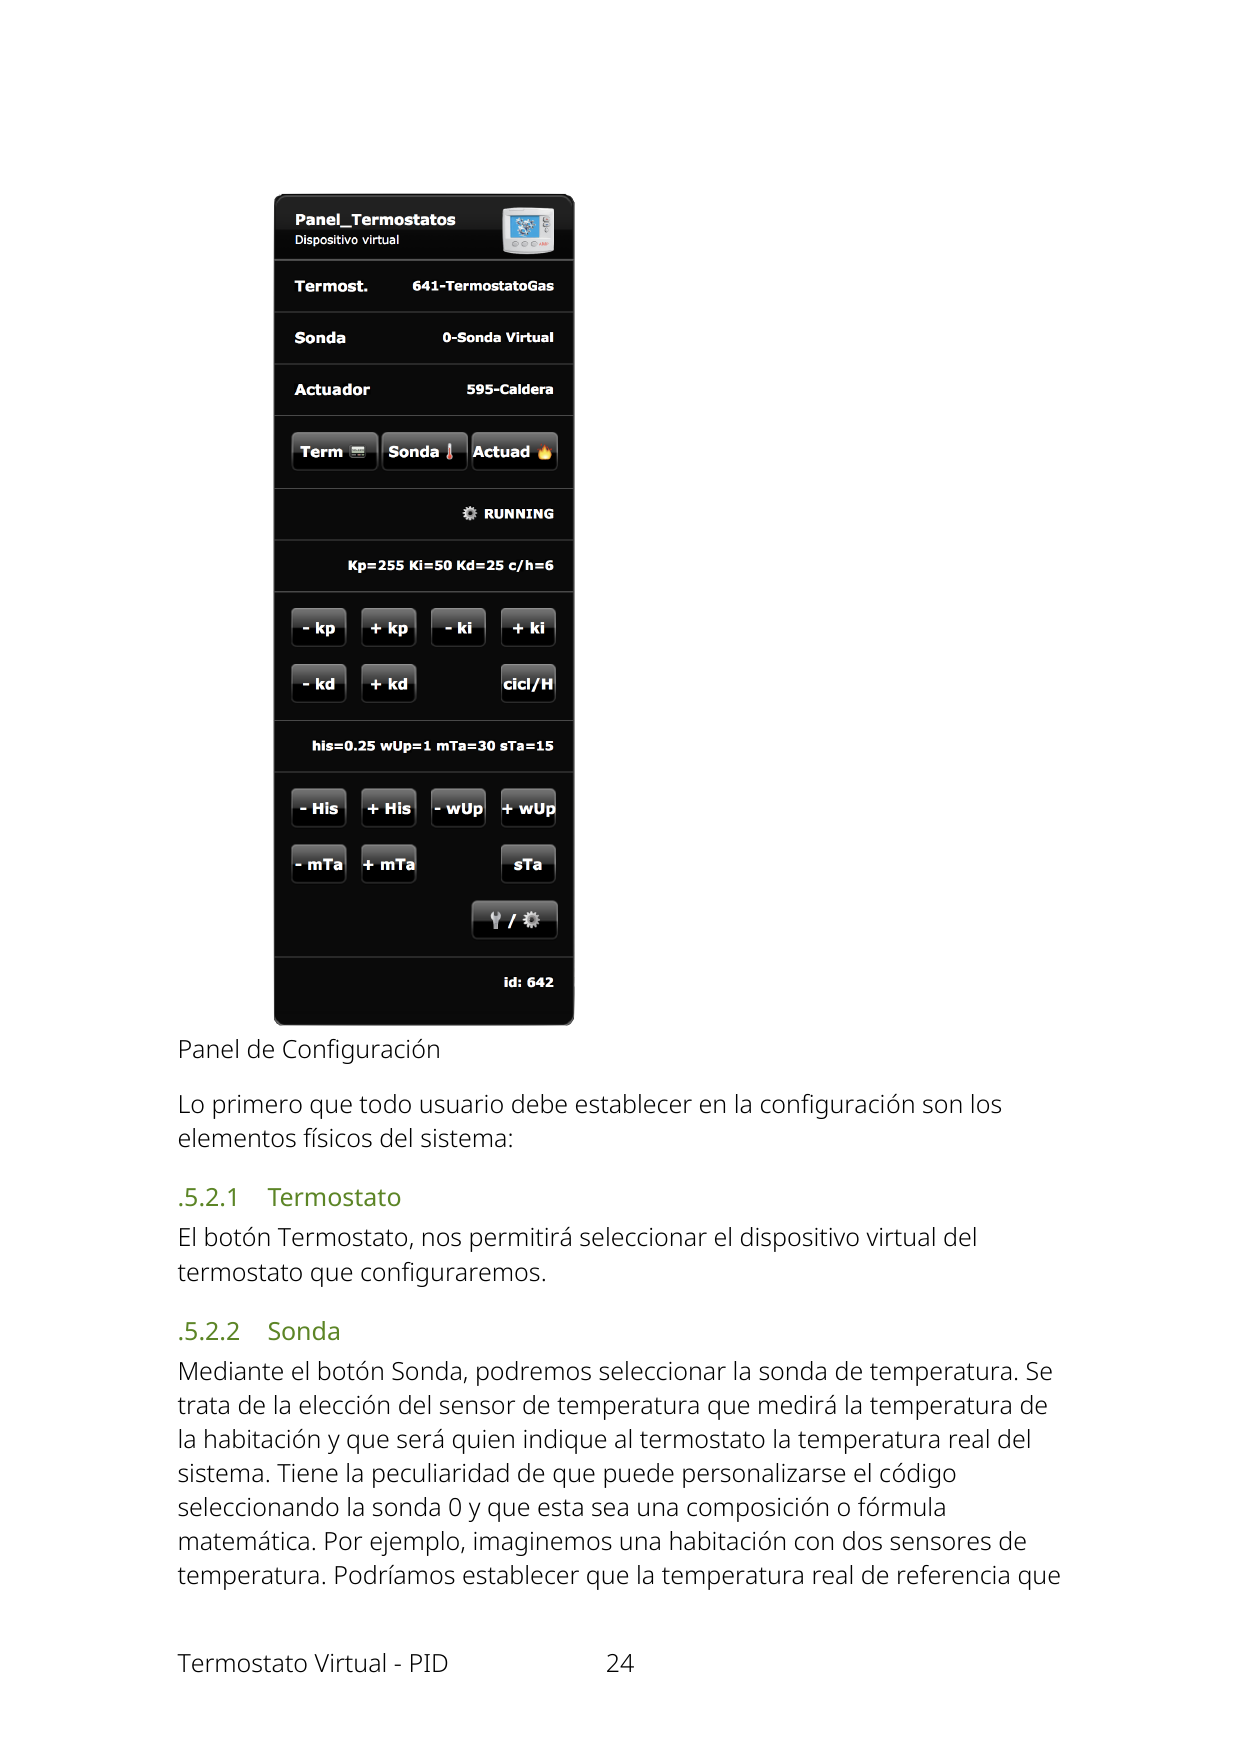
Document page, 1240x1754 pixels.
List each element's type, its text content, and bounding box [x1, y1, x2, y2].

text Lo primero que todo usuario debe establecer en la configuración son los elementos físicos del sistema: [177, 1087, 1062, 1155]
text El botón Termostato, nos permitirá seleccionar el dispositivo virtual del termostato que configuraremos. [177, 1220, 1062, 1288]
picture [268, 190, 579, 1032]
text Mediante el botón Sonda, podremos seleccionar la sonda de temperatura. Se trata de la elección del sensor de temperatura que medirá la temperatura de la habitación y que será quien indique al termostato la temperatura real del sistema. Tiene la peculiaridad de que puede personalizarse el código seleccionando la sonda 0 y que esta sea una composición o fórmula matemática. Por ejemplo, imaginemos una habitación con dos sensores de temperatura. Podríamos establecer que la temperatura real de referencia que [177, 1353, 1062, 1592]
subtitle Termostato [177, 1180, 1062, 1214]
subtitle Sonda [177, 1313, 1062, 1347]
text Panel de Configuración [177, 1032, 1062, 1066]
